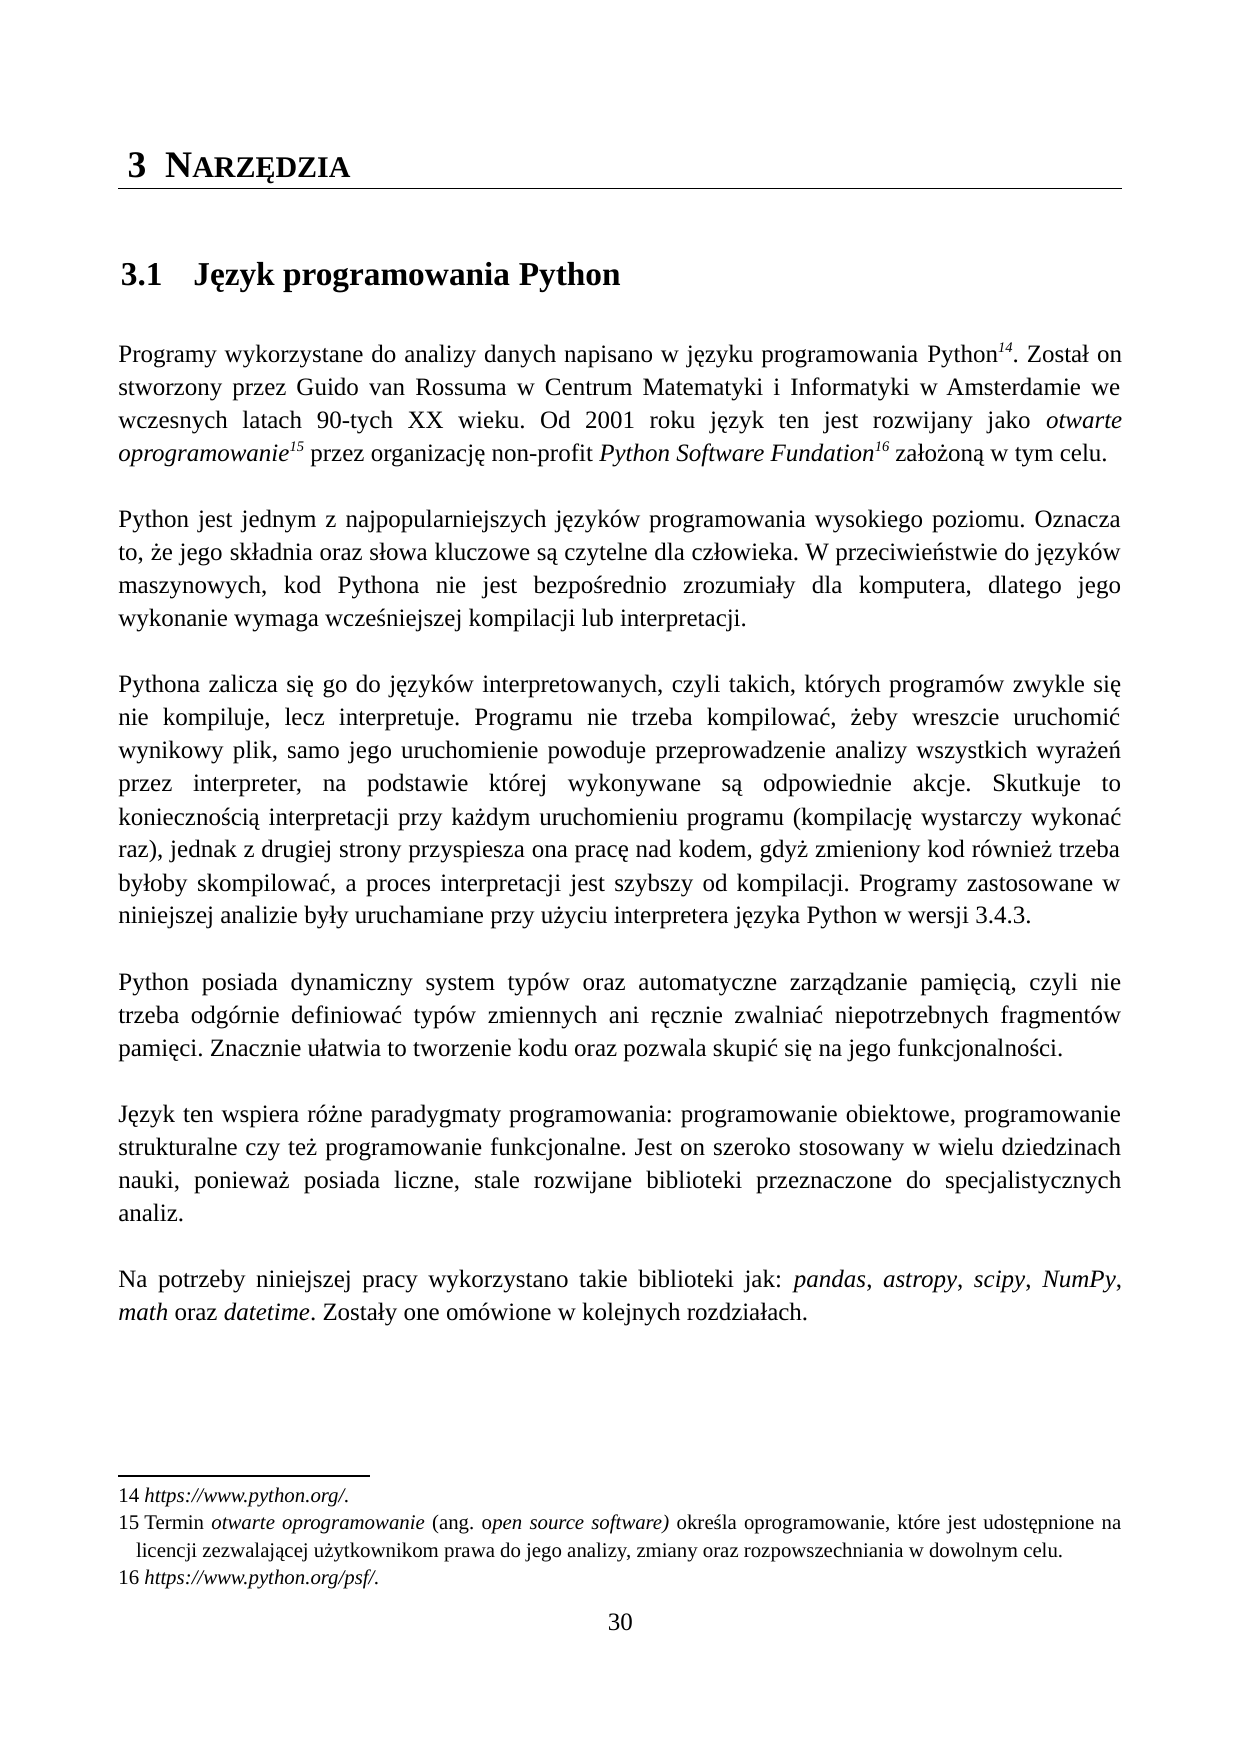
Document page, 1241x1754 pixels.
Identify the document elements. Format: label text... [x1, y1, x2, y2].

text Python posiada dynamiczny system typów oraz automatyczne zarządzanie pamięcią, czyli nie trzeba odgórnie definiować typów zmiennych ani ręcznie zwalniać niepotrzebnych fragmentów pamięci. Znacznie ułatwia to tworzenie kodu oraz pozwala skupić się na jego funkcjonalności. [118, 967, 1122, 1061]
text https://www.python.org/. [118, 1482, 1122, 1507]
text Pythona zalicza się go do języków interpretowanych, czyli takich, których programów zwykle się nie kompiluje, lecz interpretuje. Programu nie trzeba kompilować, żeby wreszcie uruchomić wynikowy plik, samo jego uruchomienie powoduje przeprowadzenie analizy wszystkich wyrażeń przez interpreter, na podstawie której wykonywane są odpowiednie akcje. Skutkuje to koniecznością interpretacji przy każdym uruchomieniu programu (kompilację wystarczy wykonać raz), jednak z drugiej strony przyspiesza ona pracę nad kodem, gdyż zmieniony kod również trzeba byłoby skompilować, a proces interpretacji jest szybszy od kompilacji. Programy zastosowane w niniejszej analizie były uruchamiane przy użyciu interpretera języka Python w wersji 3.4.3. [118, 669, 1122, 929]
text Python jest jednym z najpopularniejszych języków programowania wysokiego poziomu. Oznacza to, że jego składnia oraz słowa kluczowe są czytelne dla człowieka. W przeciwieństwie do języków maszynowych, kod Pythona nie jest bezpośrednio zrozumiały dla komputera, dlatego jego wykonanie wymaga wcześniejszej kompilacji lub interpretacji. [118, 504, 1122, 632]
text Termin otwarte oprogramowanie (ang. open source software) określa oprogramowanie, które jest udostępnione na licencji zezwalającej użytkownikom prawa do jego analizy, zmiany oraz rozpowszechniania w dowolnym celu. [118, 1510, 1122, 1562]
text Na potrzeby niniejszej pracy wykorzystano takie biblioteki jak: pandas, astropy, scipy, NumPy, math oraz datetime. Zostały one omówione w kolejnych rozdziałach. [118, 1264, 1122, 1326]
text https://www.python.org/psf/. [118, 1565, 1122, 1589]
subtitle Język programowania Python [112, 254, 1122, 292]
text Język ten wspiera różne paradygmaty programowania: programowanie obiektowe, programowanie strukturalne czy też programowanie funkcjonalne. Jest on szeroko stosowany w wielu dziedzinach nauki, ponieważ posiada liczne, stale rozwijane biblioteki przeznaczone do specjalistycznych analiz. [118, 1099, 1122, 1227]
text Programy wykorzystane do analizy danych napisano w języku programowania Python. Został on stworzony przez Guido van Rossuma w Centrum Matematyki i Informatyki w Amsterdamie we wczesnych latach 90-tych XX wieku. Od 2001 roku język ten jest rozwijany jako otwarte oprogramowanie przez organizację non-profit Python Software Fundation założoną w tym celu. [118, 339, 1122, 467]
subtitle Narzędzia [118, 143, 1122, 188]
